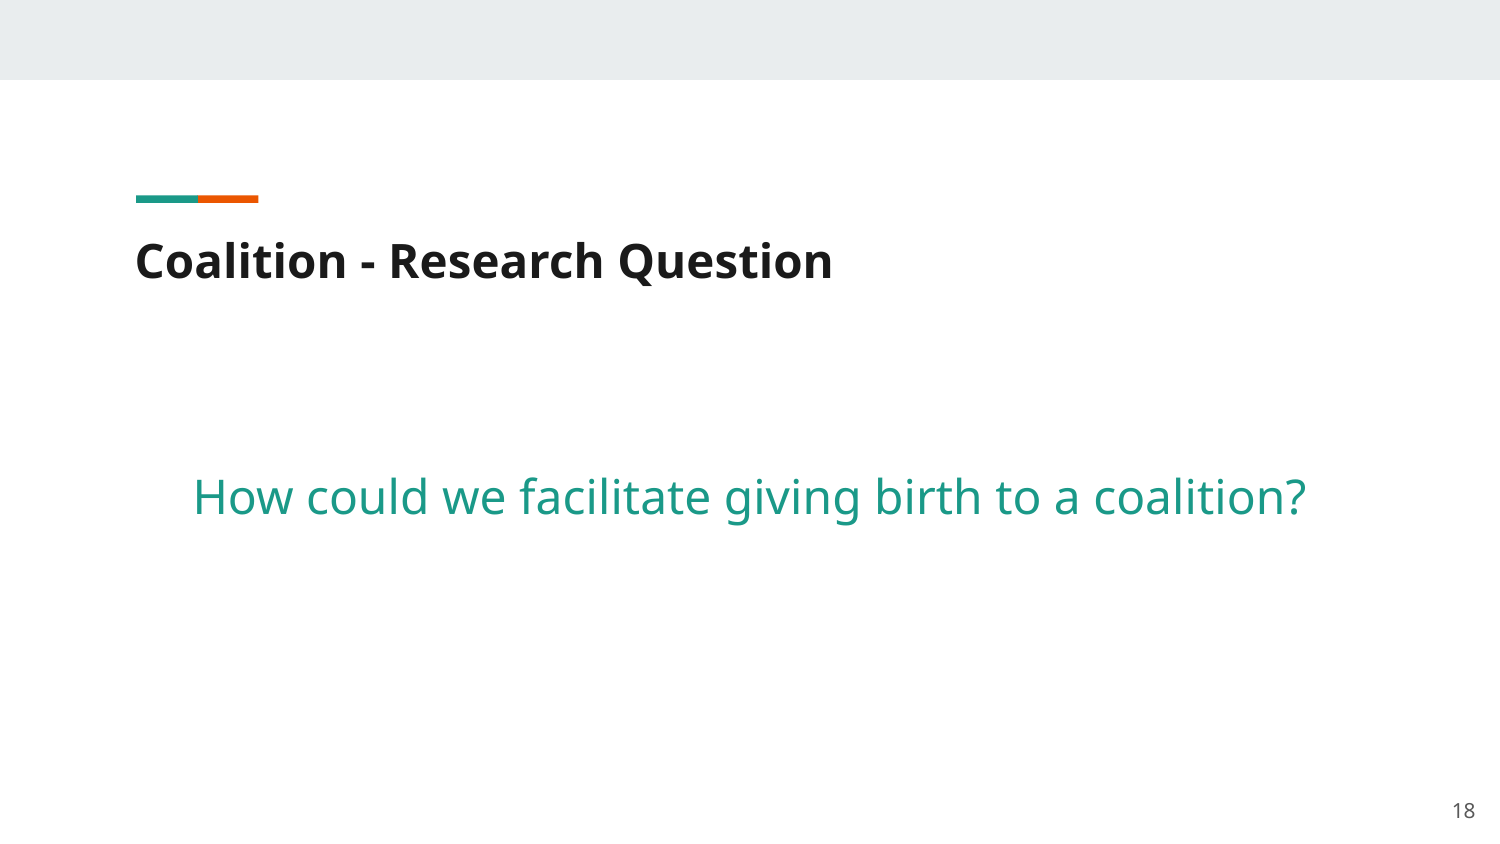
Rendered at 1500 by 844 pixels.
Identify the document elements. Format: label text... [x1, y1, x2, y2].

list How could we facilitate giving birth to a coalition? [119, 443, 1381, 683]
slide_number [1400, 779, 1491, 844]
title Coalition - Research Question [119, 216, 1381, 305]
